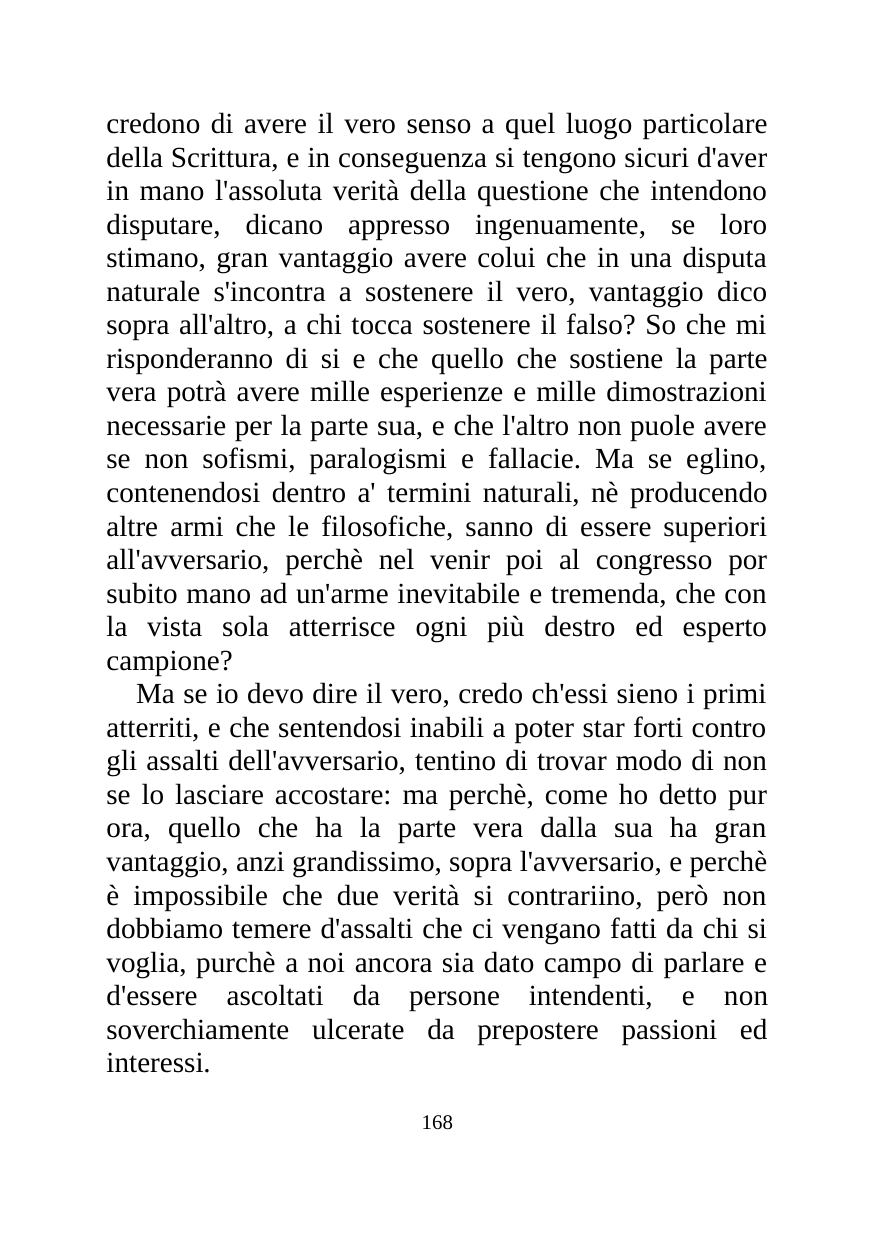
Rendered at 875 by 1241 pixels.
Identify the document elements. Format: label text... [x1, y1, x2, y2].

text credono di avere il vero senso a quel luogo particolare della Scrittura, e in conseguenza si tengono sicuri d'aver in mano l'assoluta verità della questione che intendono disputare, dicano appresso ingenuamente, se loro stimano, gran vantaggio avere colui che in una disputa naturale s'incontra a sostenere il vero, vantaggio dico sopra all'altro, a chi tocca sostenere il falso? So che mi risponderanno di si e che quello che sostiene la parte vera potrà avere mille esperienze e mille dimostrazioni necessarie per la parte sua, e che l'altro non puole avere se non sofismi, paralogismi e fallacie. Ma se eglino, contenendosi dentro a' termini naturali, nè producendo altre armi che le filosofiche, sanno di essere superiori all'avversario, perchè nel venir poi al congresso por subito mano ad un'arme inevitabile e tremenda, che con la vista sola atterrisce ogni più destro ed esperto campione? [106, 106, 768, 676]
text Ma se io devo dire il vero, credo ch'essi sieno i primi atterriti, e che sentendosi inabili a poter star forti contro gli assalti dell'avversario, tentino di trovar modo di non se lo lasciare accostare: ma perchè, come ho detto pur ora, quello che ha la parte vera dalla sua ha gran vantaggio, anzi grandissimo, sopra l'avversario, e perchè è impossibile che due verità si contrariino, però non dobbiamo temere d'assalti che ci vengano fatti da chi si voglia, purchè a noi ancora sia dato campo di parlare e d'essere ascoltati da persone intendenti, e non soverchiamente ulcerate da prepostere passioni ed interessi. [106, 676, 768, 1079]
